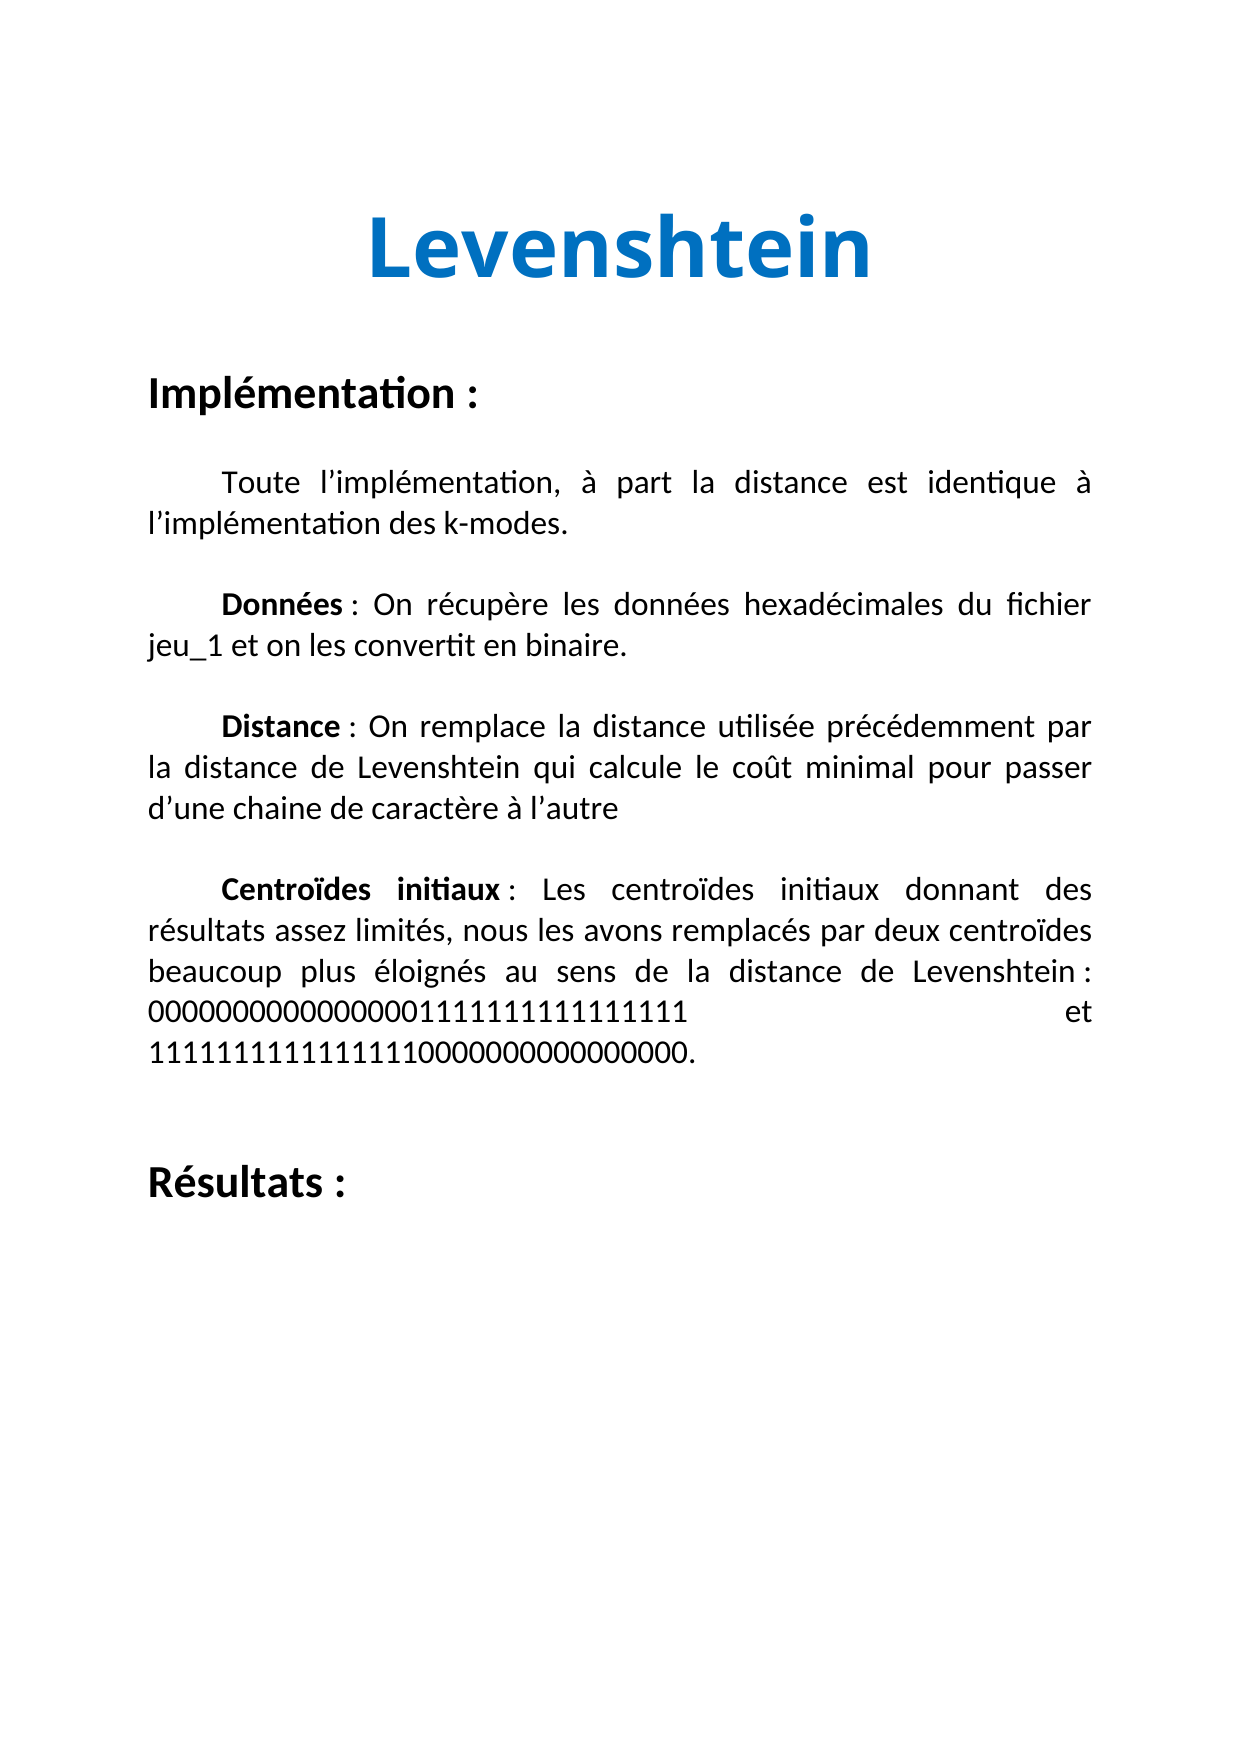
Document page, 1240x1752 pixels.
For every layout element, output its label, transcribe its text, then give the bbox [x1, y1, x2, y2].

text Données : On récupère les données hexadécimales du fichier jeu_1 et on les convertit en binaire. [148, 583, 1092, 664]
text Toute l’implémentation, à part la distance est identique à l’implémentation des k-modes. [148, 461, 1092, 542]
text Résultats : [148, 1153, 1092, 1209]
text Levenshtein [148, 188, 1092, 302]
text Centroïdes initiaux : Les centroïdes initiaux donnant des résultats assez limités, nous les avons remplacés par deux centroïdes beaucoup plus éloignés au sens de la distance de Levenshtein : 00000000000000001111111111111111 et 11111111111111110000000000000000. [148, 868, 1092, 1072]
text Distance : On remplace la distance utilisée précédemment par la distance de Levenshtein qui calcule le coût minimal pour passer d’une chaine de caractère à l’autre [148, 705, 1092, 827]
text Implémentation : [148, 364, 1092, 420]
